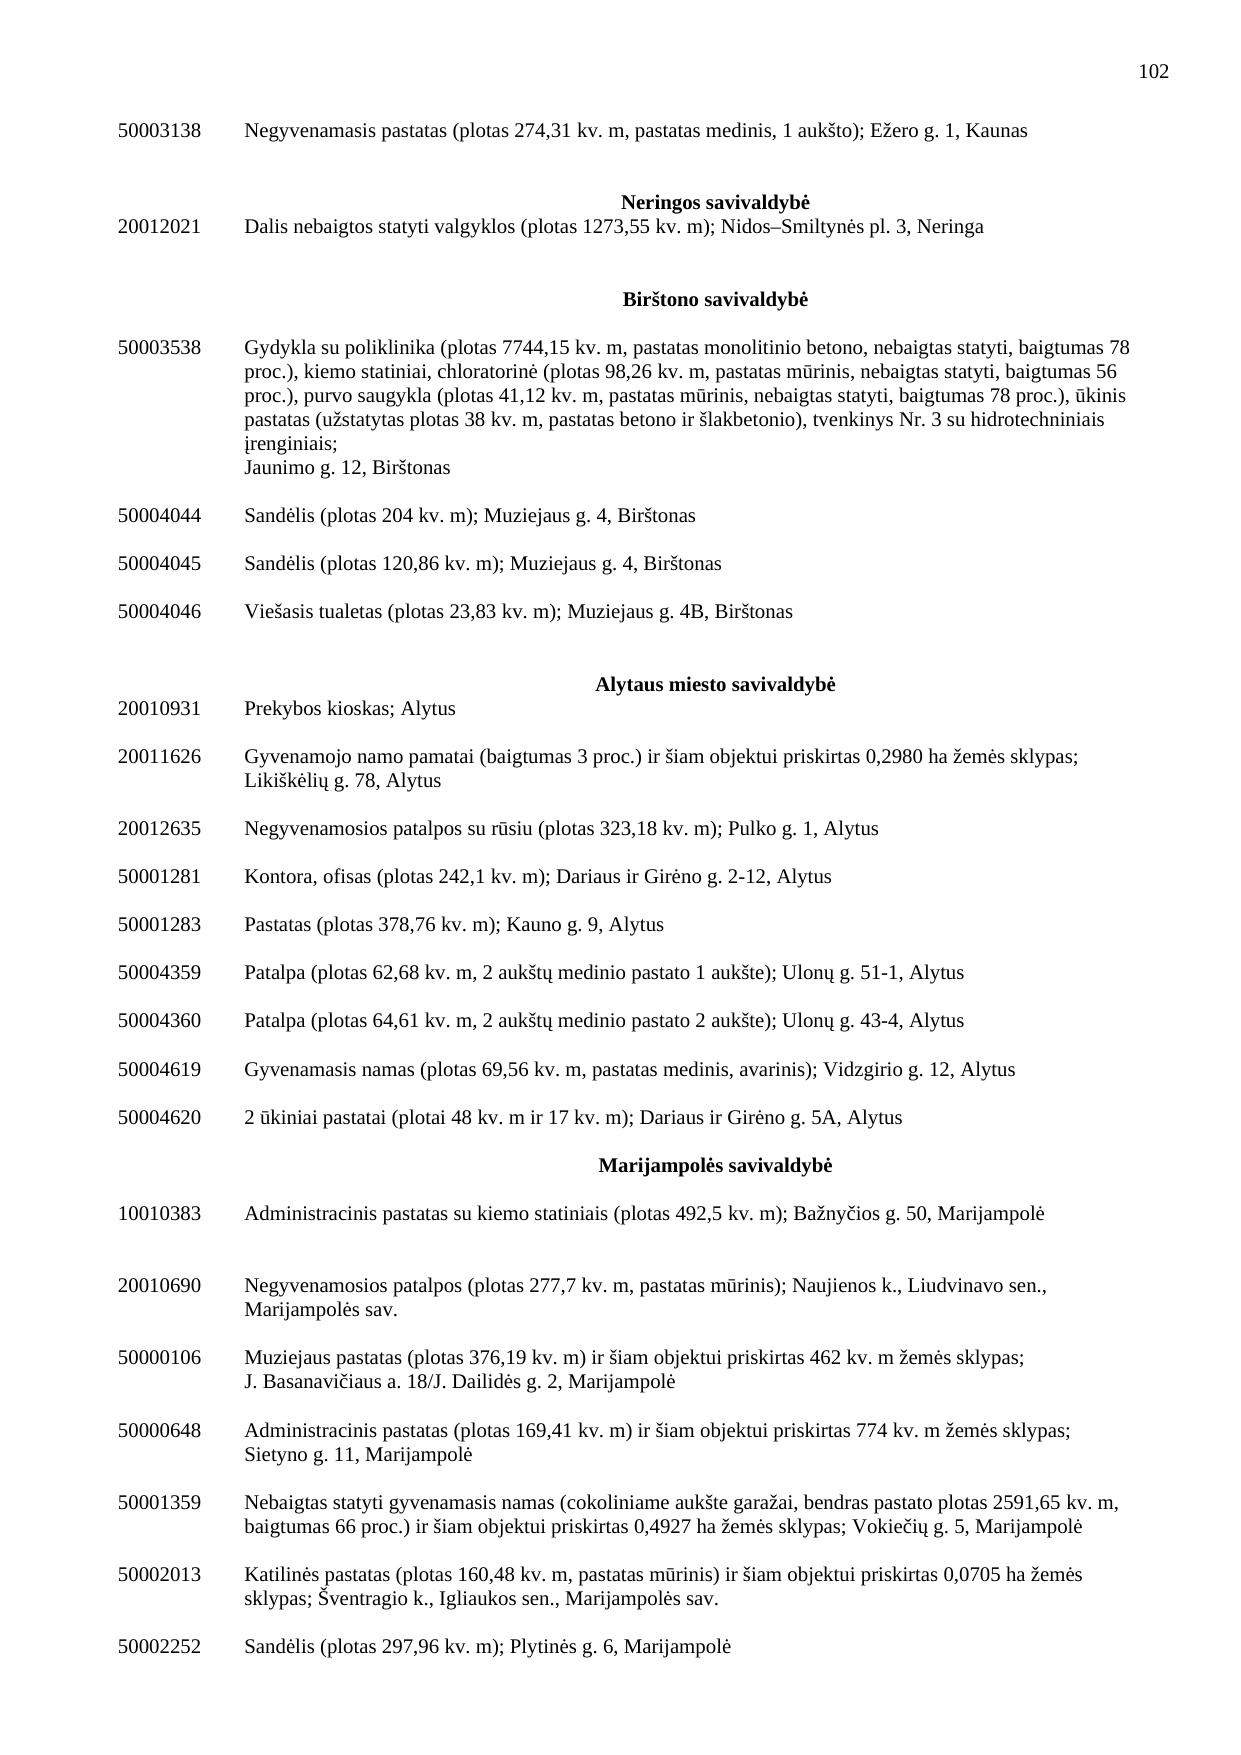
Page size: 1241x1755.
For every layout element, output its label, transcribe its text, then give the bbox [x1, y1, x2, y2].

table_cell 10010383 [101, 1201, 233, 1225]
table_cell [1193, 816, 1198, 840]
table_cell [101, 840, 1198, 864]
table_cell [1198, 335, 1240, 479]
table_cell [101, 1249, 1198, 1273]
table_cell [1163, 1634, 1178, 1658]
table_cell [1198, 118, 1240, 142]
table_cell [1163, 1490, 1178, 1538]
table_cell [1148, 1201, 1163, 1225]
table_cell [1148, 1057, 1163, 1081]
table_cell [1163, 214, 1178, 238]
table_cell [1193, 960, 1198, 984]
table_cell [1193, 1201, 1198, 1225]
table_cell [1198, 1177, 1240, 1201]
table_cell [1198, 599, 1240, 623]
table_cell [1198, 1345, 1240, 1393]
table_cell 2 ūkiniai pastatai (plotai 48 kv. m ir 17 kv. m); Dariaus ir Girėno g. 5A, Alytus [233, 1105, 1148, 1129]
table_cell [101, 1610, 1198, 1634]
table_cell [1198, 1105, 1240, 1129]
table_cell [101, 1321, 1198, 1345]
table_cell Marijampolės savivaldybė [233, 1153, 1198, 1177]
table_cell [1178, 912, 1192, 936]
table_cell [1148, 744, 1163, 792]
table_cell [1198, 1129, 1240, 1153]
table_cell [1163, 1201, 1178, 1225]
table_cell [1198, 575, 1240, 599]
table_cell Viešasis tualetas (plotas 23,83 kv. m); Muziejaus g. 4B, Birštonas [233, 599, 1148, 623]
table_cell [1148, 335, 1163, 479]
table_cell 50004619 [101, 1057, 233, 1081]
table_cell [1198, 1562, 1240, 1610]
table_cell [101, 1225, 1198, 1249]
table_cell [1163, 1273, 1178, 1321]
table_cell [101, 263, 1198, 287]
table_cell [1193, 503, 1198, 527]
table_cell [1198, 648, 1240, 672]
table_cell [1198, 239, 1240, 262]
table_cell [101, 624, 1198, 647]
table_cell [1178, 551, 1192, 575]
table_cell [1163, 335, 1178, 479]
table_cell [1163, 1562, 1178, 1610]
table_cell 50003538 [101, 335, 233, 479]
table_cell [101, 1466, 1198, 1490]
table_cell Gydykla su poliklinika (plotas 7744,15 kv. m, pastatas monolitinio betono, nebaigtas statyti, baigtumas 78 proc.), kiemo statiniai, chloratorinė (plotas 98,26 kv. m, pastatas mūrinis, nebaigtas statyti, baigtumas 56 proc.), purvo saugykla (plotas 41,12 kv. m, pastatas mūrinis, nebaigtas statyti, baigtumas 78 proc.), ūkinis pastatas (užstatytas plotas 38 kv. m, pastatas betono ir šlakbetonio), tvenkinys Nr. 3 su hidrotechniniais įrenginiais; Jaunimo g. 12, Birštonas [233, 335, 1148, 479]
table_cell [1148, 1490, 1163, 1538]
table_cell Neringos savivaldybė [233, 190, 1198, 214]
table_cell 50001283 [101, 912, 233, 936]
table_cell [1198, 1538, 1240, 1562]
table_cell [1148, 1105, 1163, 1129]
table_cell 20010931 [101, 696, 233, 720]
table_cell [1193, 599, 1198, 623]
table_cell [1193, 1057, 1198, 1081]
table_cell [1198, 744, 1240, 792]
table_cell Sandėlis (plotas 204 kv. m); Muziejaus g. 4, Birštonas [233, 503, 1148, 527]
table_cell 50003138 [101, 118, 233, 142]
table_cell [1178, 1057, 1192, 1081]
table_cell [1193, 912, 1198, 936]
table_cell Administracinis pastatas su kiemo statiniais (plotas 492,5 kv. m); Bažnyčios g. 50, Marijampolė [233, 1201, 1148, 1225]
table_cell Pastatas (plotas 378,76 kv. m); Kauno g. 9, Alytus [233, 912, 1148, 936]
table_cell [1198, 551, 1240, 575]
table_cell [1198, 166, 1240, 190]
table_cell [1163, 1105, 1178, 1129]
table_cell [1163, 599, 1178, 623]
table_cell [1198, 1081, 1240, 1105]
table_cell [1163, 551, 1178, 575]
table_cell [1198, 864, 1240, 888]
table_cell 20011626 [101, 744, 233, 792]
table_cell [1193, 1105, 1198, 1129]
table_cell [1178, 1273, 1192, 1321]
table_cell [1178, 214, 1192, 238]
table_cell [1148, 1009, 1163, 1032]
table_cell [1198, 696, 1240, 720]
table_cell [1198, 1658, 1240, 1682]
table_cell [1198, 190, 1240, 214]
table_cell [1148, 912, 1163, 936]
table_cell [1198, 1610, 1240, 1634]
table_cell [1148, 1634, 1163, 1658]
table_cell [1198, 1394, 1240, 1417]
table_cell [101, 575, 1198, 599]
table_cell [1178, 1345, 1192, 1393]
table_cell [101, 648, 1198, 672]
table_cell [1198, 263, 1240, 287]
table_cell [1148, 1418, 1163, 1466]
table_cell [1193, 214, 1198, 238]
table_cell [101, 1394, 1198, 1417]
table_cell Patalpa (plotas 64,61 kv. m, 2 aukštų medinio pastato 2 aukšte); Ulonų g. 43-4, Alytus [233, 1009, 1148, 1032]
table_cell [1198, 1225, 1240, 1249]
table_cell [1178, 335, 1192, 479]
table_cell [1163, 912, 1178, 936]
table_cell 50001359 [101, 1490, 233, 1538]
table_cell [1193, 1490, 1198, 1538]
table_cell [101, 984, 1198, 1008]
table_cell 50004620 [101, 1105, 233, 1129]
table_cell [1178, 1105, 1192, 1129]
table_cell [1198, 527, 1240, 551]
table_cell [1163, 503, 1178, 527]
table_cell 20012021 [101, 214, 233, 238]
table_cell [101, 287, 233, 311]
table_cell [101, 527, 1198, 551]
table_cell [1198, 214, 1240, 238]
table_cell [1178, 1009, 1192, 1032]
table_cell [101, 142, 1198, 166]
table_cell [1198, 960, 1240, 984]
table_cell Sandėlis (plotas 120,86 kv. m); Muziejaus g. 4, Birštonas [233, 551, 1148, 575]
table_cell [1193, 118, 1198, 142]
table_cell [1193, 1634, 1198, 1658]
table_cell [1148, 864, 1163, 888]
table_cell [1148, 599, 1163, 623]
table_cell [1163, 118, 1178, 142]
table_cell [1198, 1466, 1240, 1490]
table_cell [101, 190, 233, 214]
table_cell 20010690 [101, 1273, 233, 1321]
table_cell [1198, 1418, 1240, 1466]
table_cell [1178, 1490, 1192, 1538]
table_cell [101, 936, 1198, 960]
table_cell [1198, 1321, 1240, 1345]
table_cell [101, 672, 233, 696]
table_cell [101, 479, 1198, 503]
table_cell [1198, 840, 1240, 864]
table_cell Patalpa (plotas 62,68 kv. m, 2 aukštų medinio pastato 1 aukšte); Ulonų g. 51-1, Alytus [233, 960, 1148, 984]
table_cell [101, 166, 1198, 190]
table_cell [1198, 1057, 1240, 1081]
table_cell [1198, 888, 1240, 912]
table_cell [1198, 311, 1240, 335]
table_cell 50002252 [101, 1634, 233, 1658]
table_cell [1148, 551, 1163, 575]
table_cell [1193, 1009, 1198, 1032]
table_cell [1198, 1273, 1240, 1321]
table_cell [1198, 287, 1240, 311]
table_cell [1198, 1153, 1240, 1177]
table_cell [1178, 1562, 1192, 1610]
table_cell [101, 239, 1198, 262]
table_cell [1193, 864, 1198, 888]
table_cell 50004045 [101, 551, 233, 575]
table_cell [1178, 118, 1192, 142]
table_cell [1148, 503, 1163, 527]
table_cell Prekybos kioskas; Alytus [233, 696, 1148, 720]
table_cell Alytaus miesto savivaldybė [233, 672, 1198, 696]
table_cell [101, 1153, 233, 1177]
table_cell [1198, 503, 1240, 527]
table_cell [101, 1538, 1198, 1562]
table_cell Nebaigtas statyti gyvenamasis namas (cokoliniame aukšte garažai, bendras pastato plotas 2591,65 kv. m, baigtumas 66 proc.) ir šiam objektui priskirtas 0,4927 ha žemės sklypas; Vokiečių g. 5, Marijampolė [233, 1490, 1148, 1538]
table_cell [1178, 960, 1192, 984]
table_cell [1198, 479, 1240, 503]
table_cell [1163, 864, 1178, 888]
table_cell [1193, 1562, 1198, 1610]
table_cell [1193, 1345, 1198, 1393]
table_cell Negyvenamasis pastatas (plotas 274,31 kv. m, pastatas medinis, 1 aukšto); Ežero g. 1, Kaunas [233, 118, 1148, 142]
table_cell Dalis nebaigtos statyti valgyklos (plotas 1273,55 kv. m); Nidos–Smiltynės pl. 3, Neringa [233, 214, 1148, 238]
table_cell 50004044 [101, 503, 233, 527]
table_cell [1163, 744, 1178, 792]
table_cell [1163, 696, 1178, 720]
table_cell [1198, 1249, 1240, 1273]
table_cell [1198, 792, 1240, 816]
table_cell [1148, 816, 1163, 840]
table_cell [1148, 1562, 1163, 1610]
table_cell [1178, 503, 1192, 527]
table_cell [1148, 1345, 1163, 1393]
table_cell [1178, 744, 1192, 792]
table_cell [1198, 1490, 1240, 1538]
table_cell [1198, 624, 1240, 647]
table_cell [1163, 1009, 1178, 1032]
table_cell [1198, 672, 1240, 696]
table_cell Kontora, ofisas (plotas 242,1 kv. m); Dariaus ir Girėno g. 2-12, Alytus [233, 864, 1148, 888]
table_cell [1178, 599, 1192, 623]
table_cell [1193, 744, 1198, 792]
table_cell [1178, 1634, 1192, 1658]
table_cell [1163, 1418, 1178, 1466]
table_cell [1163, 1345, 1178, 1393]
table_cell [101, 1033, 1198, 1057]
table_cell Gyvenamasis namas (plotas 69,56 kv. m, pastatas medinis, avarinis); Vidzgirio g. 12, Alytus [233, 1057, 1148, 1081]
table_cell [1198, 984, 1240, 1008]
table_cell [1148, 214, 1163, 238]
table_cell [1193, 696, 1198, 720]
table_cell [1193, 1273, 1198, 1321]
table_cell Gyvenamojo namo pamatai (baigtumas 3 proc.) ir šiam objektui priskirtas 0,2980 ha žemės sklypas; Likiškėlių g. 78, Alytus [233, 744, 1148, 792]
table_cell 50000648 [101, 1418, 233, 1466]
table_cell 50000106 [101, 1345, 233, 1393]
table_cell [1198, 1009, 1240, 1032]
table_cell 50004359 [101, 960, 233, 984]
table_cell [1178, 1418, 1192, 1466]
table_cell [1178, 864, 1192, 888]
table_cell [101, 1129, 1198, 1153]
table_cell [1178, 816, 1192, 840]
table_cell [1198, 1201, 1240, 1225]
table_cell Negyvenamosios patalpos su rūsiu (plotas 323,18 kv. m); Pulko g. 1, Alytus [233, 816, 1148, 840]
table_cell [1198, 142, 1240, 166]
table_cell [101, 311, 1198, 335]
table_cell 50004046 [101, 599, 233, 623]
table_cell [101, 720, 1198, 744]
table_cell [1193, 551, 1198, 575]
table_cell [1148, 118, 1163, 142]
table_cell [101, 888, 1198, 912]
table_cell [101, 1658, 1198, 1682]
table_cell Muziejaus pastatas (plotas 376,19 kv. m) ir šiam objektui priskirtas 462 kv. m žemės sklypas; J. Basanavičiaus a. 18/J. Dailidės g. 2, Marijampolė [233, 1345, 1148, 1393]
table_cell [101, 792, 1198, 816]
table_cell [1198, 936, 1240, 960]
table_cell 20012635 [101, 816, 233, 840]
table_cell [1163, 960, 1178, 984]
table_cell Katilinės pastatas (plotas 160,48 kv. m, pastatas mūrinis) ir šiam objektui priskirtas 0,0705 ha žemės sklypas; Šventragio k., Igliaukos sen., Marijampolės sav. [233, 1562, 1148, 1610]
table_cell [101, 1177, 1198, 1201]
table_cell [1198, 1033, 1240, 1057]
table_cell [1178, 1201, 1192, 1225]
table_cell [1198, 816, 1240, 840]
table_cell [1178, 696, 1192, 720]
table_cell 50004360 [101, 1009, 233, 1032]
table_cell Birštono savivaldybė [233, 287, 1198, 311]
table_cell [1193, 335, 1198, 479]
table_cell 50001281 [101, 864, 233, 888]
table_cell [101, 1081, 1198, 1105]
table_cell Administracinis pastatas (plotas 169,41 kv. m) ir šiam objektui priskirtas 774 kv. m žemės sklypas; Sietyno g. 11, Marijampolė [233, 1418, 1148, 1466]
table_cell [1198, 720, 1240, 744]
table_cell [1198, 912, 1240, 936]
table_cell [1148, 1273, 1163, 1321]
table_cell [1148, 960, 1163, 984]
table_cell Sandėlis (plotas 297,96 kv. m); Plytinės g. 6, Marijampolė [233, 1634, 1148, 1658]
table_cell [1193, 1418, 1198, 1466]
table_cell [1163, 1057, 1178, 1081]
table_cell [1148, 696, 1163, 720]
table_cell Negyvenamosios patalpos (plotas 277,7 kv. m, pastatas mūrinis); Naujienos k., Liudvinavo sen., Marijampolės sav. [233, 1273, 1148, 1321]
table_cell 50002013 [101, 1562, 233, 1610]
table_cell [1163, 816, 1178, 840]
table_cell [1198, 1634, 1240, 1658]
